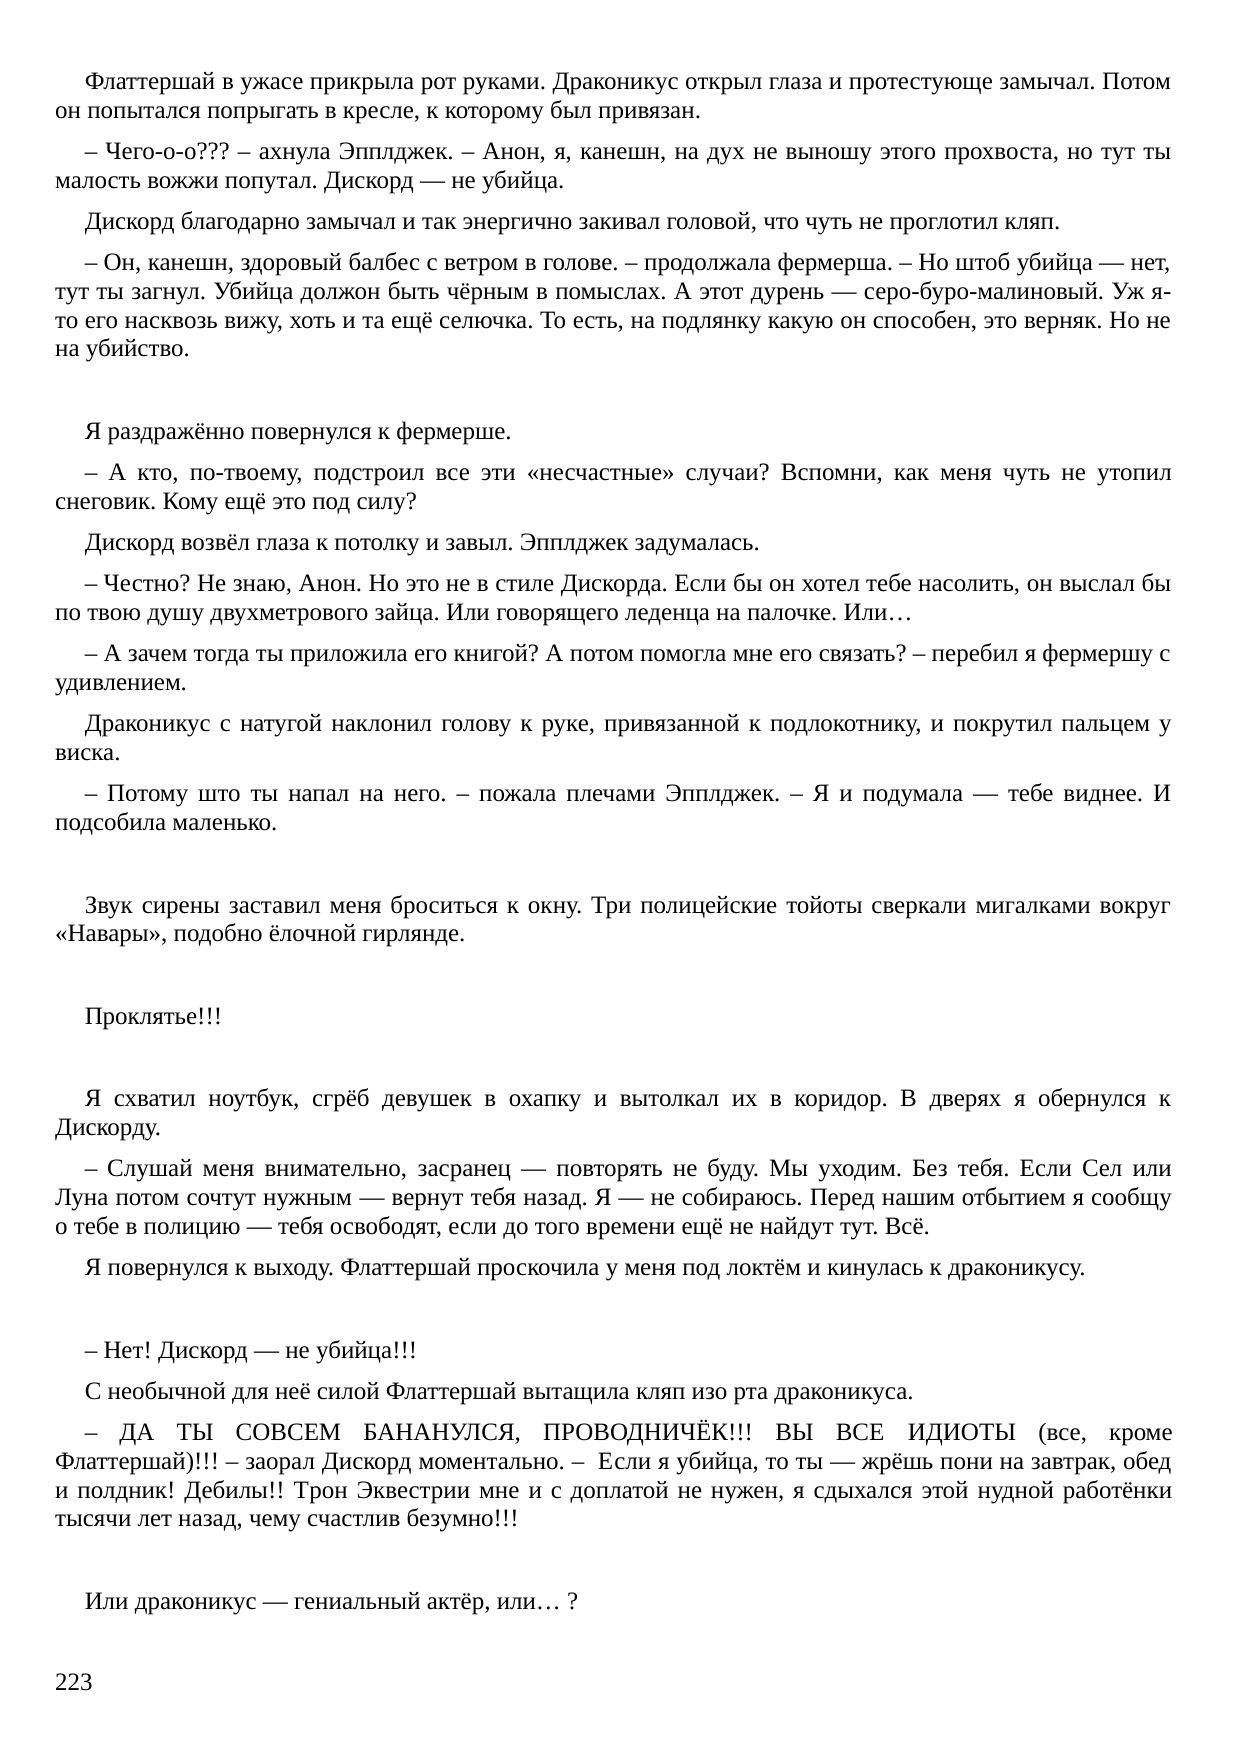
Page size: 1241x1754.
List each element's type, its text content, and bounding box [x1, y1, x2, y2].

text Я схватил ноутбук, сгрёб девушек в охапку и вытолкал их в коридор. В дверях я обернулся к Дискорду. [55, 1083, 1173, 1141]
text Я раздражённо повернулся к фермерше. [55, 416, 1173, 445]
text – Честно? Не знаю, Анон. Но это не в стиле Дискорда. Если бы он хотел тебе насолить, он выслал бы по твою душу двухметрового зайца. Или говорящего леденца на палочке. Или… [55, 568, 1173, 626]
text Дискорд возвёл глаза к потолку и завыл. Эпплджек задумалась. [55, 527, 1173, 556]
text Дискорд благодарно замычал и так энергично закивал головой, что чуть не проглотил кляп. [55, 206, 1173, 235]
text С необычной для неё силой Флаттершай вытащила кляп изо рта драконикуса. [55, 1376, 1173, 1405]
text – А зачем тогда ты приложила его книгой? А потом помогла мне его связать? – перебил я фермершу с удивлением. [55, 638, 1173, 696]
text – ДА ТЫ СОВСЕМ БАНАНУЛСЯ, ПРОВОДНИЧЁК!!! ВЫ ВСЕ ИДИОТЫ (все, кроме Флаттершай)!!! – заорал Дискорд моментально. – Если я убийца, то ты — жрёшь пони на завтрак, обед и полдник! Дебилы!! Трон Эквестрии мне и с доплатой не нужен, я сдыхался этой нудной работёнки тысячи лет назад, чему счастлив безумно!!! [55, 1417, 1173, 1532]
text – Он, канешн, здоровый балбес с ветром в голове. – продолжала фермерша. – Но штоб убийца — нет, тут ты загнул. Убийца должон быть чёрным в помыслах. А этот дурень — серо-буро-малиновый. Уж я-то его насквозь вижу, хоть и та ещё селючка. То есть, на подлянку какую он способен, это верняк. Но не на убийство. [55, 247, 1173, 362]
text Звук сирены заставил меня броситься к окну. Три полицейские тойоты сверкали мигалками вокруг «Навары», подобно ёлочной гирлянде. [55, 890, 1173, 947]
text – Слушай меня внимательно, засранец — повторять не буду. Мы уходим. Без тебя. Если Сел или Луна потом сочтут нужным — вернут тебя назад. Я — не собираюсь. Перед нашим отбытием я сообщу о тебе в полицию — тебя освободят, если до того времени ещё не найдут тут. Всё. [55, 1153, 1173, 1240]
text – Нет! Дискорд — не убийца!!! [55, 1335, 1173, 1363]
text Проклятье!!! [55, 1001, 1173, 1030]
text Драконикус с натугой наклонил голову к руке, привязанной к подлокотнику, и покрутил пальцем у виска. [55, 708, 1173, 766]
text – Потому што ты напал на него. – пожала плечами Эпплджек. – Я и подумала — тебе виднее. И подсобила маленько. [55, 778, 1173, 836]
text – А кто, по-твоему, подстроил все эти «несчастные» случаи? Вспомни, как меня чуть не утопил снеговик. Кому ещё это под силу? [55, 457, 1173, 515]
text Флаттершай в ужасе прикрыла рот руками. Драконикус открыл глаза и протестующе замычал. Потом он попытался попрыгать в кресле, к которому был привязан. [55, 66, 1173, 123]
text – Чего-о-о??? – ахнула Эпплджек. – Анон, я, канешн, на дух не выношу этого прохвоста, но тут ты малость вожжи попутал. Дискорд — не убийца. [55, 136, 1173, 193]
text Я повернулся к выходу. Флаттершай проскочила у меня под локтём и кинулась к драконикусу. [55, 1252, 1173, 1281]
text Или драконикус — гениальный актёр, или… ? [55, 1586, 1173, 1615]
